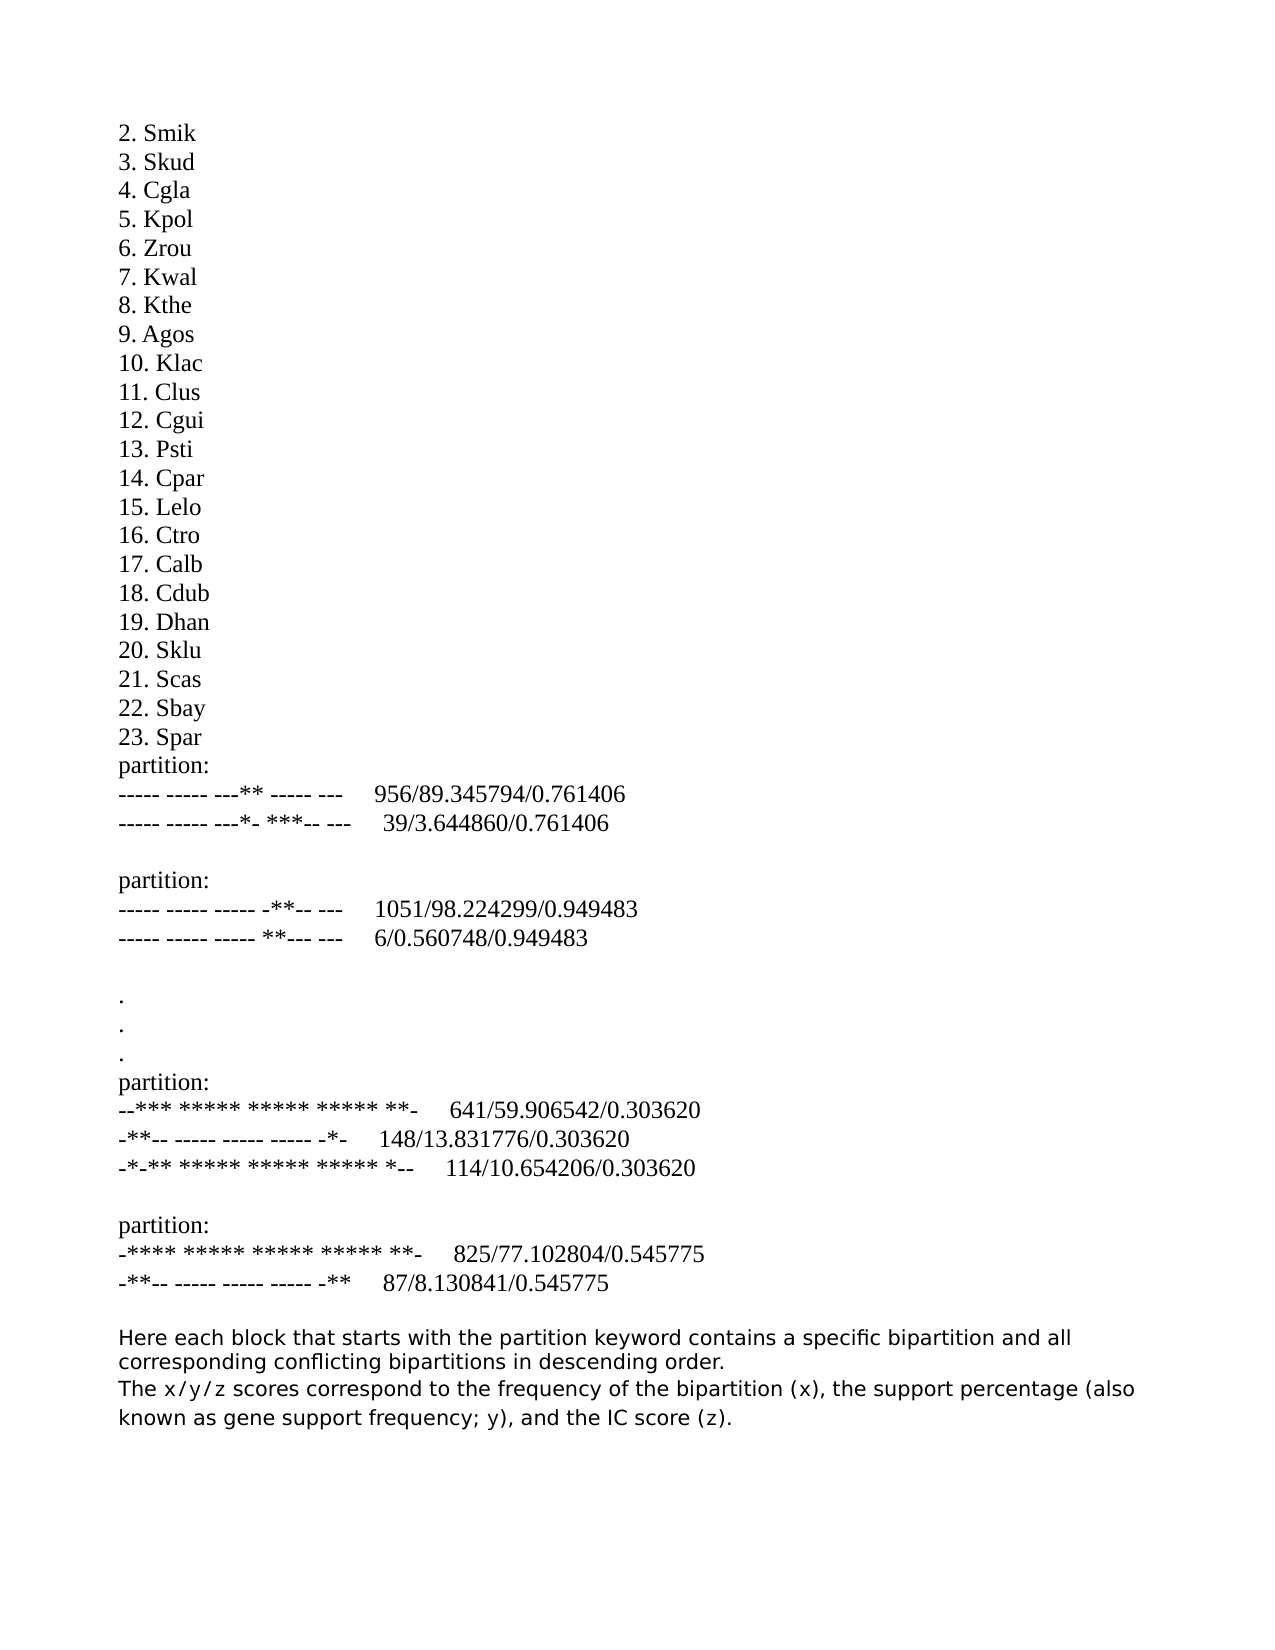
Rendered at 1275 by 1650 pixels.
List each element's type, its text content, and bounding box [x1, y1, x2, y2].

text 7. Kwal [118, 262, 1157, 291]
text . [118, 981, 1157, 1009]
text 6. Zrou [118, 233, 1157, 262]
text 21. Scas [118, 664, 1157, 693]
text 14. Cpar [118, 463, 1157, 492]
text 5. Kpol [118, 204, 1157, 233]
text 8. Kthe [118, 291, 1157, 319]
text ----- ----- ---** ----- --- 956/89.345794/0.761406 [118, 779, 1157, 808]
text . [118, 1009, 1157, 1038]
text 10. Klac [118, 348, 1157, 377]
text -**** ***** ***** ***** **- 825/77.102804/0.545775 [118, 1239, 1157, 1268]
text partition: [118, 1067, 1157, 1096]
text 23. Spar [118, 722, 1157, 751]
text 9. Agos [118, 319, 1157, 348]
text ----- ----- ----- **--- --- 6/0.560748/0.949483 [118, 923, 1157, 952]
text Here each block that starts with the partition keyword contains a specific bipartition and all corresponding conflicting bipartitions in descending order. [118, 1326, 1157, 1374]
text 12. Cgui [118, 406, 1157, 434]
text The x/y/z scores correspond to the frequency of the bipartition (x), the support percentage (also known as gene support frequency; y), and the IC score (z). [118, 1374, 1157, 1431]
text partition: [118, 751, 1157, 779]
text 18. Cdub [118, 578, 1157, 607]
text ----- ----- ---*- ***-- --- 39/3.644860/0.761406 [118, 808, 1157, 837]
text ----- ----- ----- -**-- --- 1051/98.224299/0.949483 [118, 894, 1157, 923]
text 15. Lelo [118, 492, 1157, 521]
text partition: [118, 1211, 1157, 1239]
text . [118, 1038, 1157, 1067]
text 16. Ctro [118, 521, 1157, 549]
text partition: [118, 866, 1157, 894]
text 13. Psti [118, 434, 1157, 463]
text --*** ***** ***** ***** **- 641/59.906542/0.303620 [118, 1096, 1157, 1124]
text -*-** ***** ***** ***** *-- 114/10.654206/0.303620 [118, 1153, 1157, 1182]
text 17. Calb [118, 549, 1157, 578]
text 11. Clus [118, 377, 1157, 406]
text 19. Dhan [118, 607, 1157, 636]
text 22. Sbay [118, 693, 1157, 722]
text 20. Sklu [118, 636, 1157, 664]
text -**-- ----- ----- ----- -*- 148/13.831776/0.303620 [118, 1124, 1157, 1153]
text 3. Skud [118, 147, 1157, 176]
text 4. Cgla [118, 176, 1157, 204]
text 2. Smik [118, 118, 1157, 147]
text -**-- ----- ----- ----- -** 87/8.130841/0.545775 [118, 1268, 1157, 1297]
